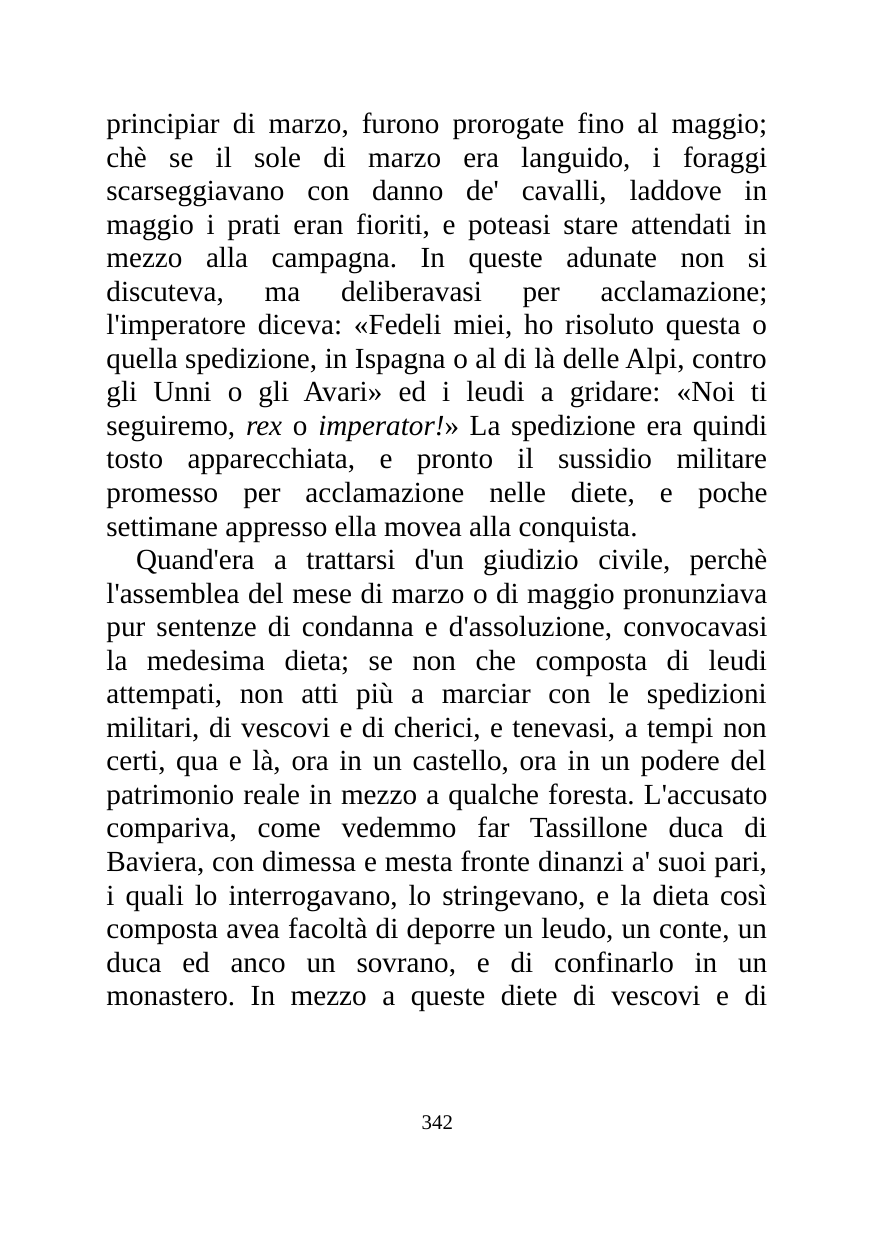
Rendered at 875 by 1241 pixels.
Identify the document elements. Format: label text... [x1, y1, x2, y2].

text principiar di marzo, furono prorogate fino al maggio; chè se il sole di marzo era languido, i foraggi scarseggiavano con danno de' cavalli, laddove in maggio i prati eran fioriti, e poteasi stare attendati in mezzo alla campagna. In queste adunate non si discuteva, ma deliberavasi per acclamazione; l'imperatore diceva: «Fedeli miei, ho risoluto questa o quella spedizione, in Ispagna o al di là delle Alpi, contro gli Unni o gli Avari» ed i leudi a gridare: «Noi ti seguiremo, rex o imperator!» La spedizione era quindi tosto apparecchiata, e pronto il sussidio militare promesso per acclamazione nelle diete, e poche settimane appresso ella movea alla conquista. [106, 106, 768, 542]
text Quand'era a trattarsi d'un giudizio civile, perchè l'assemblea del mese di marzo o di maggio pronunziava pur sentenze di condanna e d'assoluzione, convocavasi la medesima dieta; se non che composta di leudi attempati, non atti più a marciar con le spedizioni militari, di vescovi e di cherici, e tenevasi, a tempi non certi, qua e là, ora in un castello, ora in un podere del patrimonio reale in mezzo a qualche foresta. L'accusato compariva, come vedemmo far Tassillone duca di Baviera, con dimessa e mesta fronte dinanzi a' suoi pari, i quali lo interrogavano, lo stringevano, e la dieta così composta avea facoltà di deporre un leudo, un conte, un duca ed anco un sovrano, e di confinarlo in un monastero. In mezzo a queste diete di vescovi e di [106, 542, 768, 1012]
